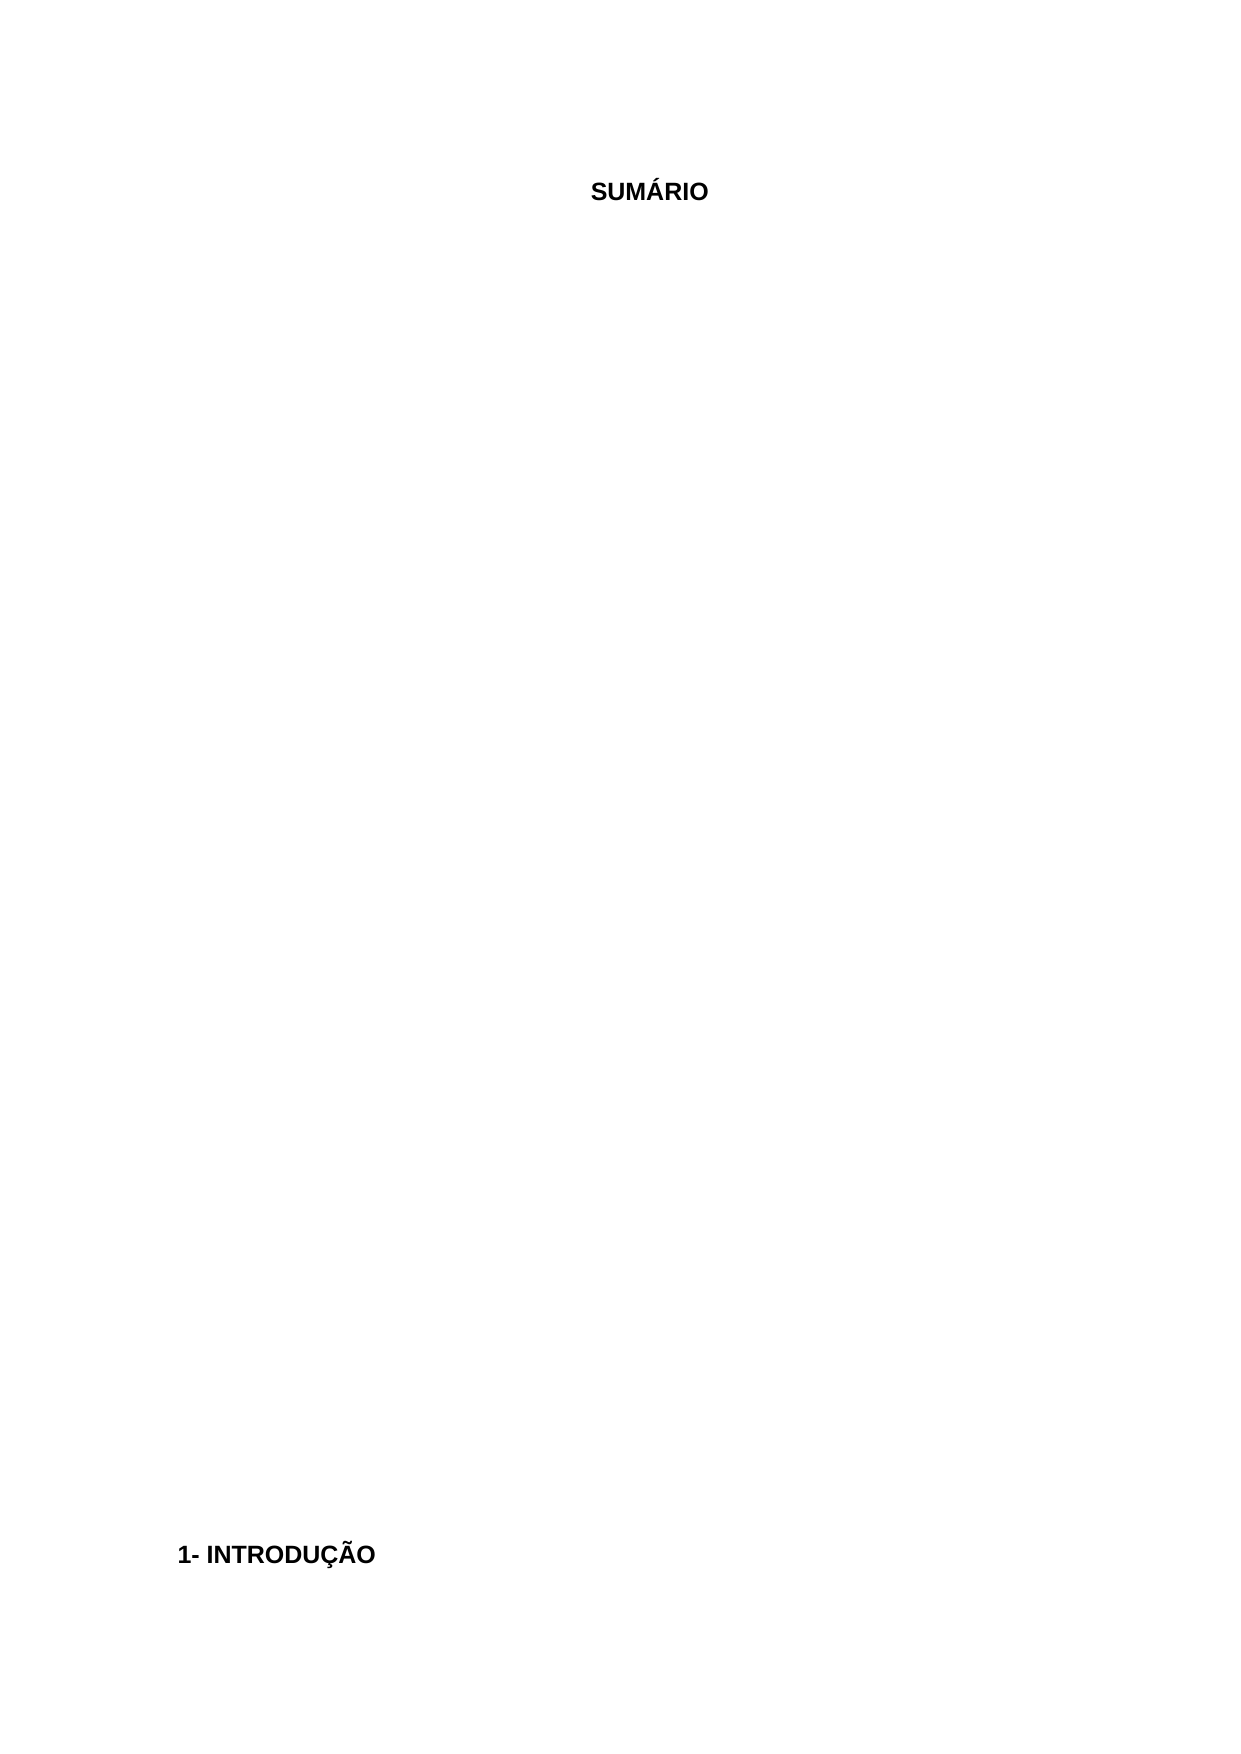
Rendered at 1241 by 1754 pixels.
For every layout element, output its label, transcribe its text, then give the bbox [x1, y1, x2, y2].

text 1- INTRODUÇÃO [177, 1540, 1122, 1568]
text SUMÁRIO [177, 177, 1122, 206]
